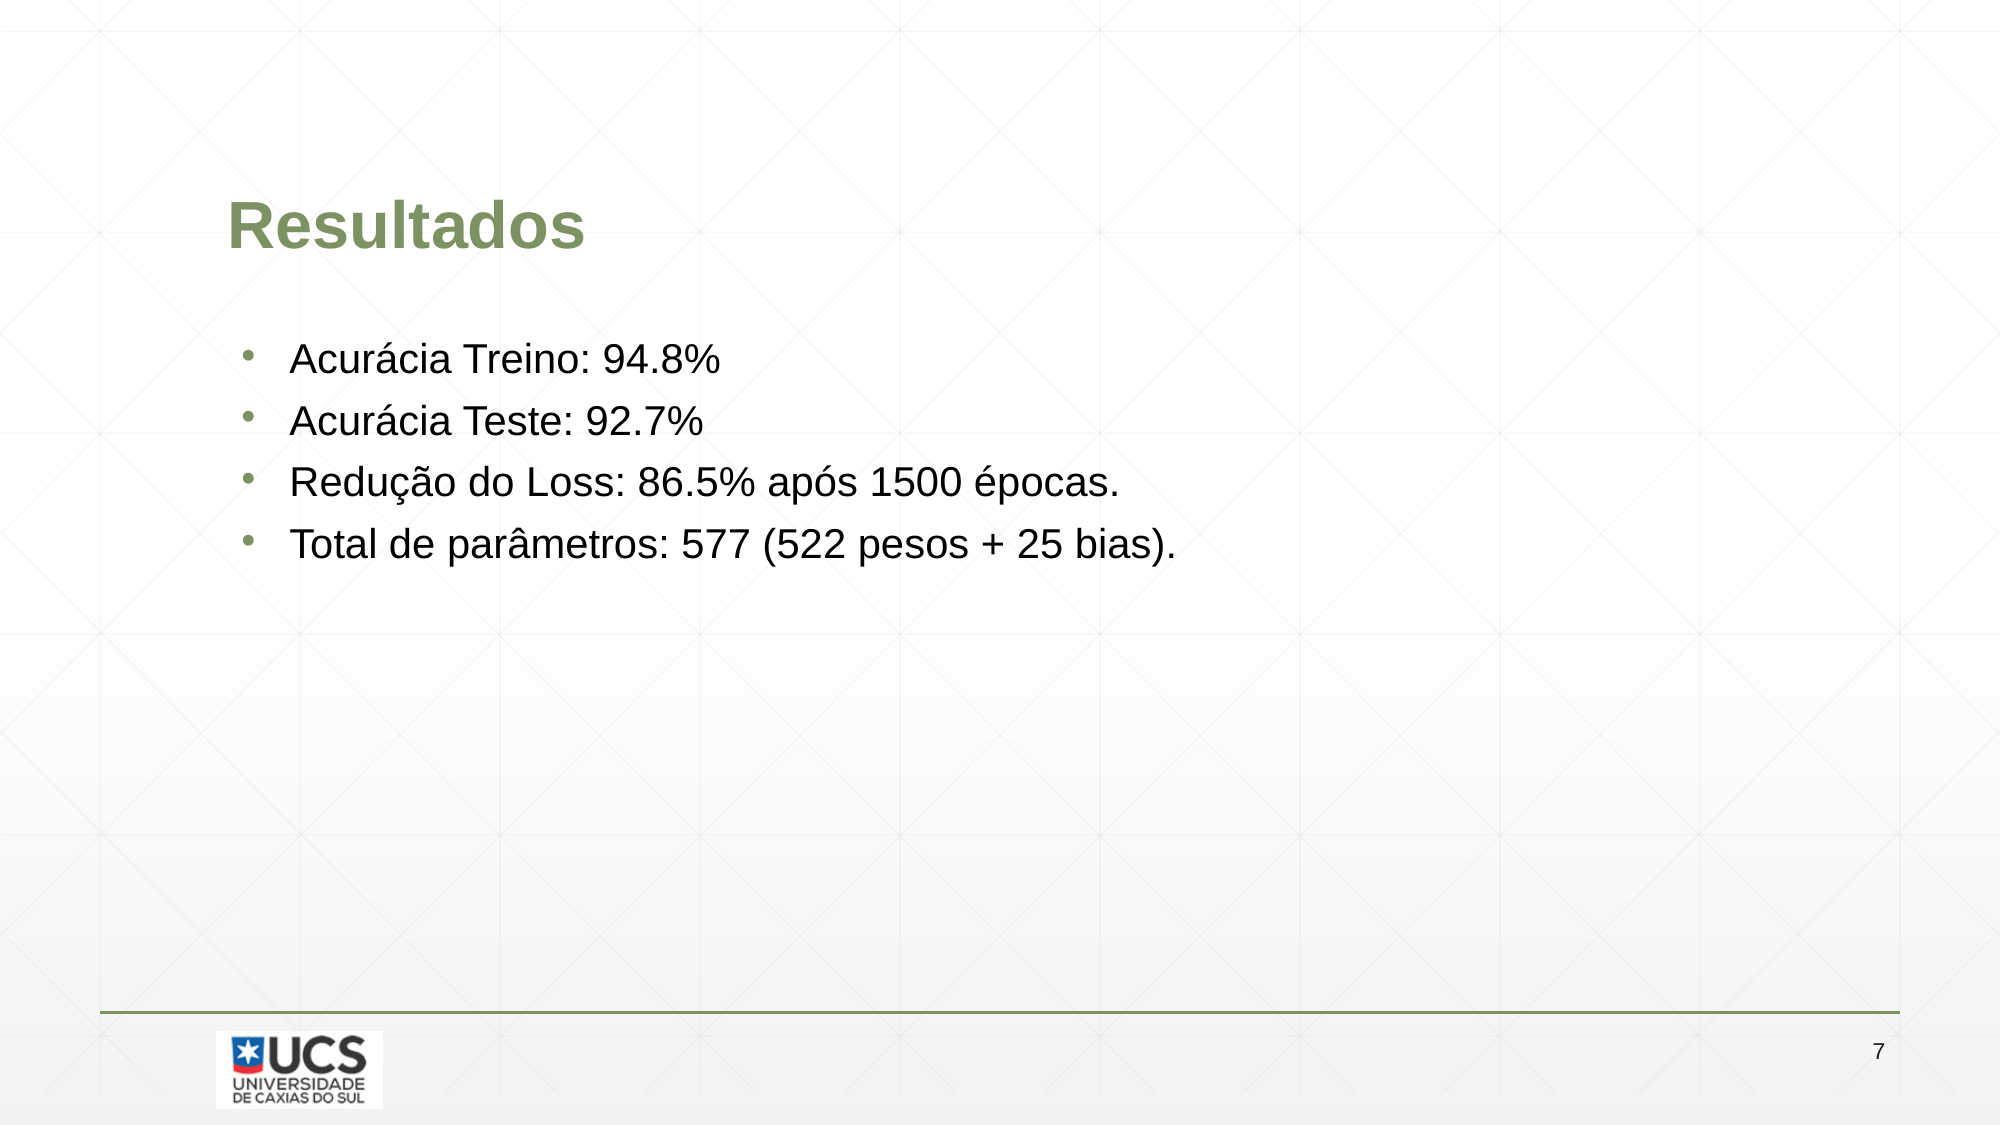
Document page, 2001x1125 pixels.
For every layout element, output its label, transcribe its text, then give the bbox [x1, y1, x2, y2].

list Acurácia Treino: 94.8% Acurácia Teste: 92.7% Redução do Loss: 86.5% após 1500 épocas. Total de parâmetros: 577 (522 pesos + 25 bias). [212, 324, 1788, 950]
picture [216, 1031, 383, 1109]
title Resultados [212, 82, 1788, 271]
